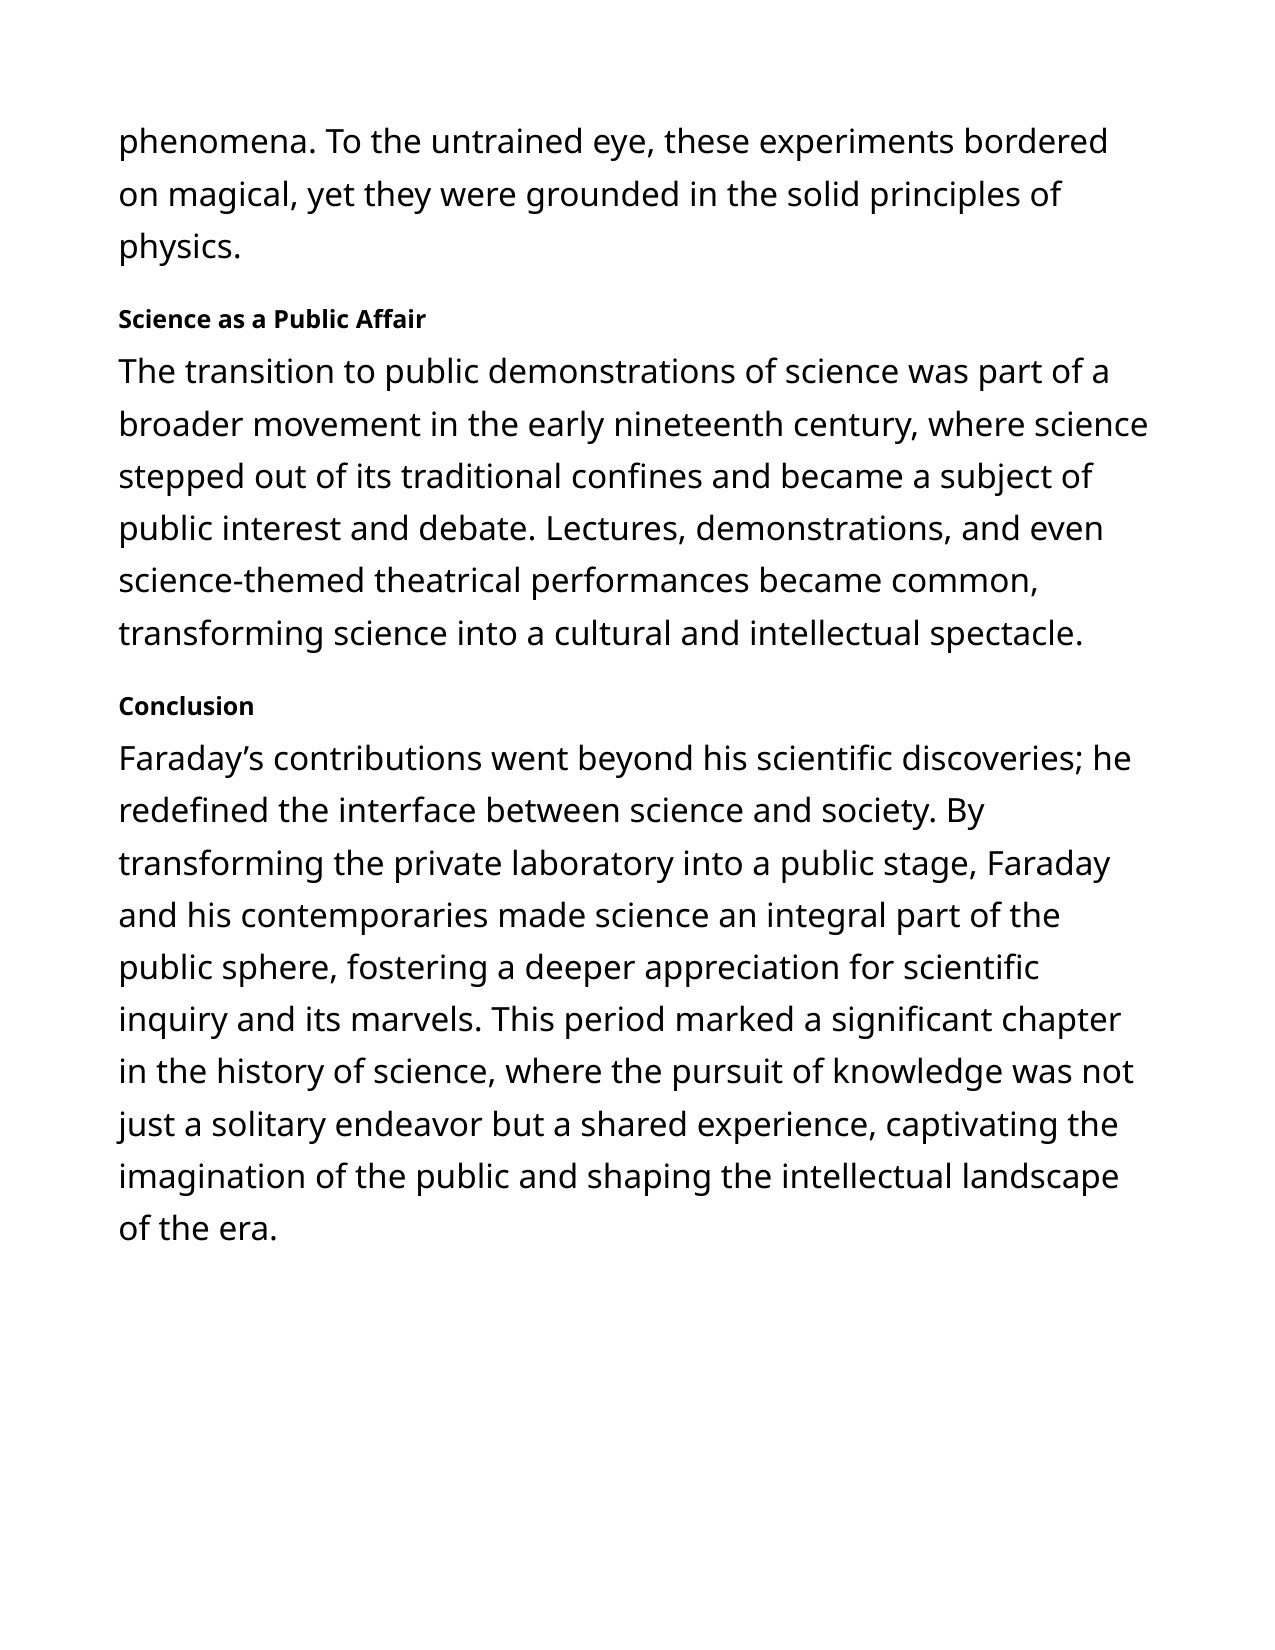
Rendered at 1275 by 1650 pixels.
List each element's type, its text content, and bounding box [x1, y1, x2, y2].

text phenomena. To the untrained eye, these experiments bordered on magical, yet they were grounded in the solid principles of physics. [118, 118, 1157, 268]
text Faraday’s contributions went beyond his scientific discoveries; he redefined the interface between science and society. By transforming the private laboratory into a public stage, Faraday and his contemporaries made science an integral part of the public sphere, fostering a deeper appreciation for scientific inquiry and its marvels. This period marked a significant chapter in the history of science, where the pursuit of knowledge was not just a solitary endeavor but a shared experience, captivating the imagination of the public and shaping the intellectual landscape of the era. [118, 735, 1157, 1250]
text The transition to public demonstrations of science was part of a broader movement in the early nineteenth century, where science stepped out of its traditional confines and became a subject of public interest and debate. Lectures, demonstrations, and even science-themed theatrical performances became common, transforming science into a cultural and intellectual spectacle. [118, 348, 1157, 655]
subtitle Science as a Public Affair [118, 302, 1157, 336]
subtitle Conclusion [118, 688, 1157, 723]
